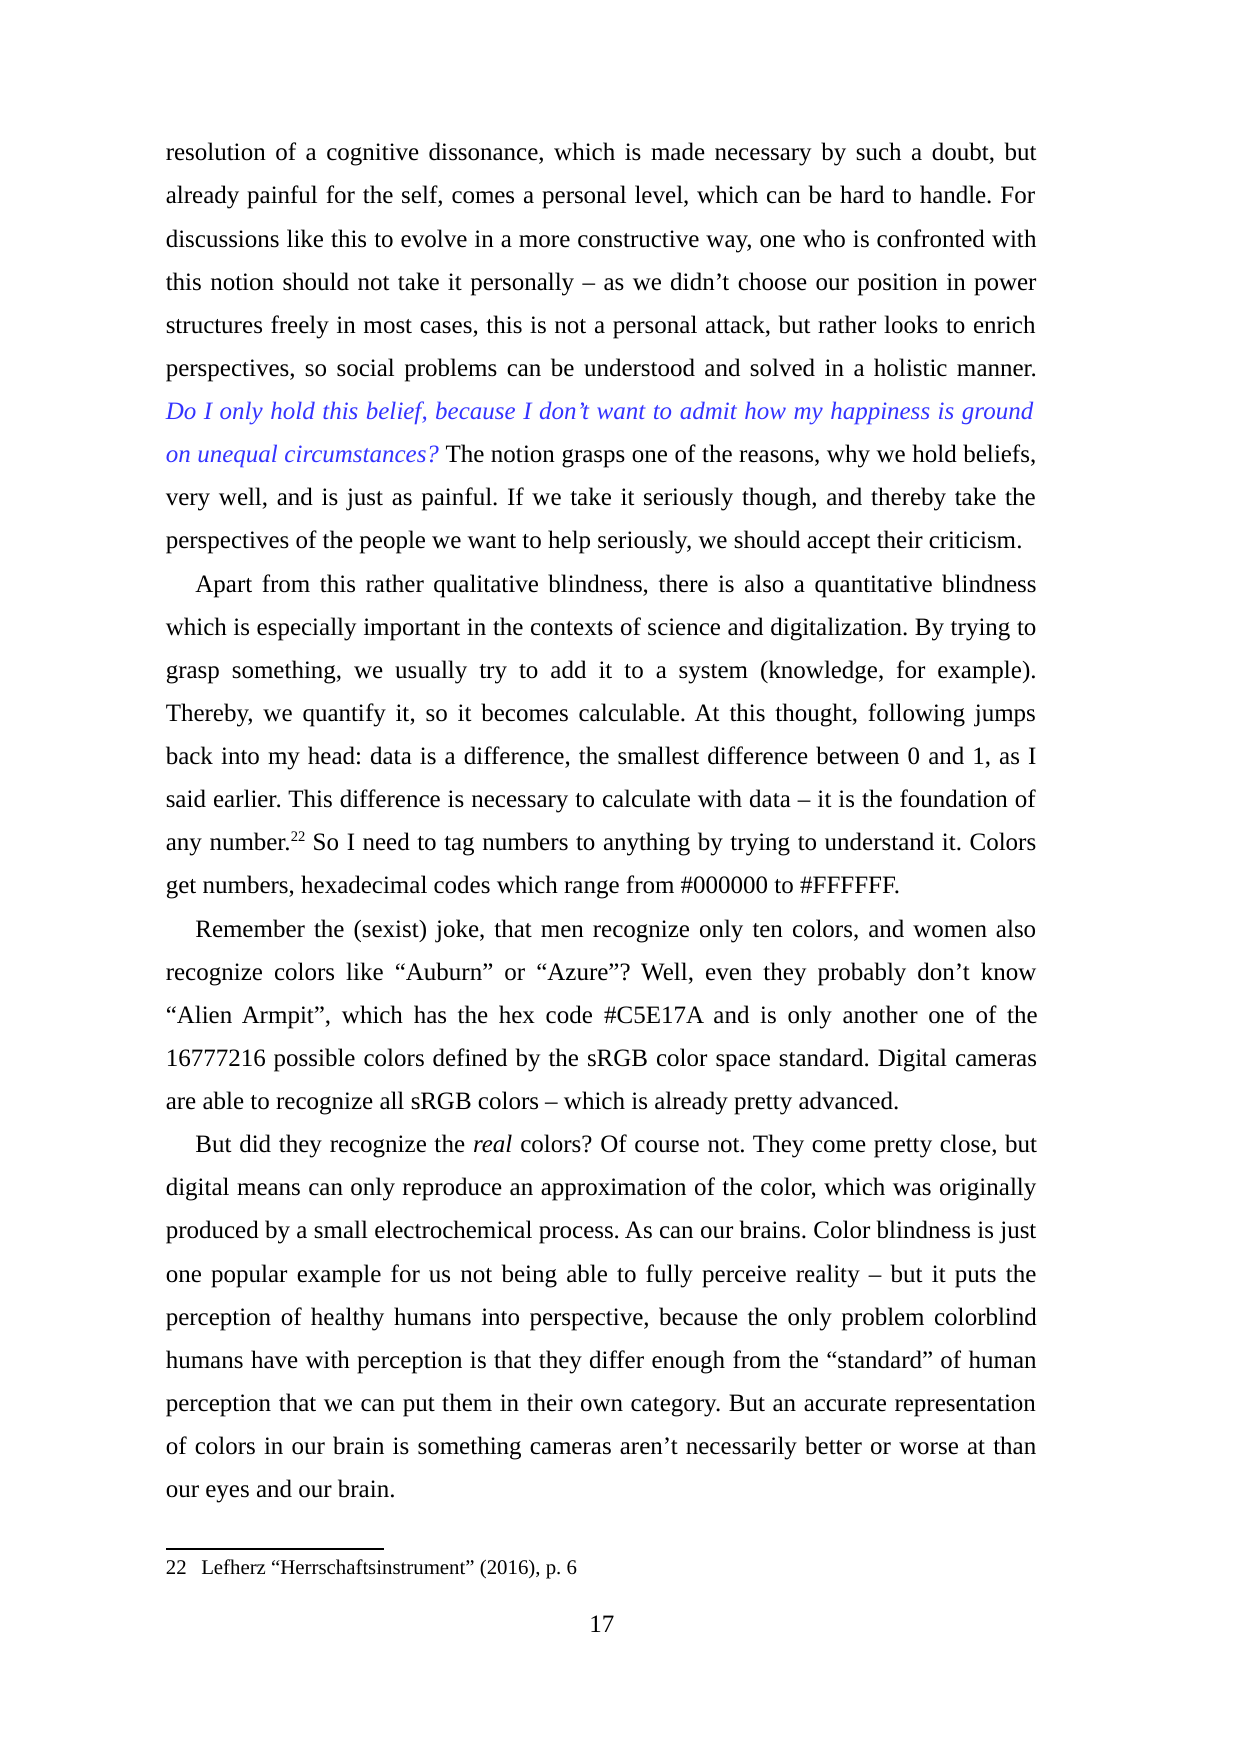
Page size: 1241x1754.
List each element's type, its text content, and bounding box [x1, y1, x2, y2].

text But did they recognize the real colors? Of course not. They come pretty close, but digital means can only reproduce an approximation of the color, which was originally produced by a small electrochemical process. As can our brains. Color blindness is just one popular example for us not being able to fully perceive reality – but it puts the perception of healthy humans into perspective, because the only problem colorblind humans have with perception is that they differ enough from the “standard” of human perception that we can put them in their own category. But an accurate representation of colors in our brain is something cameras aren’t necessarily better or worse at than our eyes and our brain. [166, 1129, 1037, 1503]
text Lefherz “Herrschaftsinstrument” (2016), p. 6 [166, 1555, 1037, 1579]
text Apart from this rather qualitative blindness, there is also a quantitative blindness which is especially important in the contexts of science and digitalization. By trying to grasp something, we usually try to add it to a system (knowledge, for example). Thereby, we quantify it, so it becomes calculable. At this thought, following jumps back into my head: data is a difference, the smallest difference between 0 and 1, as I said earlier. This difference is necessary to calculate with data – it is the foundation of any number. So I need to tag numbers to anything by trying to understand it. Colors get numbers, hexadecimal codes which range from #000000 to #FFFFFF. [166, 569, 1037, 899]
text resolution of a cognitive dissonance, which is made necessary by such a doubt, but already painful for the self, comes a personal level, which can be hard to handle. For discussions like this to evolve in a more constructive way, one who is confronted with this notion should not take it personally – as we didn’t choose our position in power structures freely in most cases, this is not a personal attack, but rather looks to enrich perspectives, so social problems can be understood and solved in a holistic manner. Do I only hold this belief, because I don’t want to admit how my happiness is ground on unequal circumstances? The notion grasps one of the reasons, why we hold beliefs, very well, and is just as painful. If we take it seriously though, and thereby take the perspectives of the people we want to help seriously, we should accept their criticism. [166, 137, 1037, 554]
text Remember the (sexist) joke, that men recognize only ten colors, and women also recognize colors like “Auburn” or “Azure”? Well, even they probably don’t know “Alien Armpit”, which has the hex code #C5E17A and is only another one of the 16777216 possible colors defined by the sRGB color space standard. Digital cameras are able to recognize all sRGB colors – which is already pretty advanced. [166, 914, 1037, 1115]
